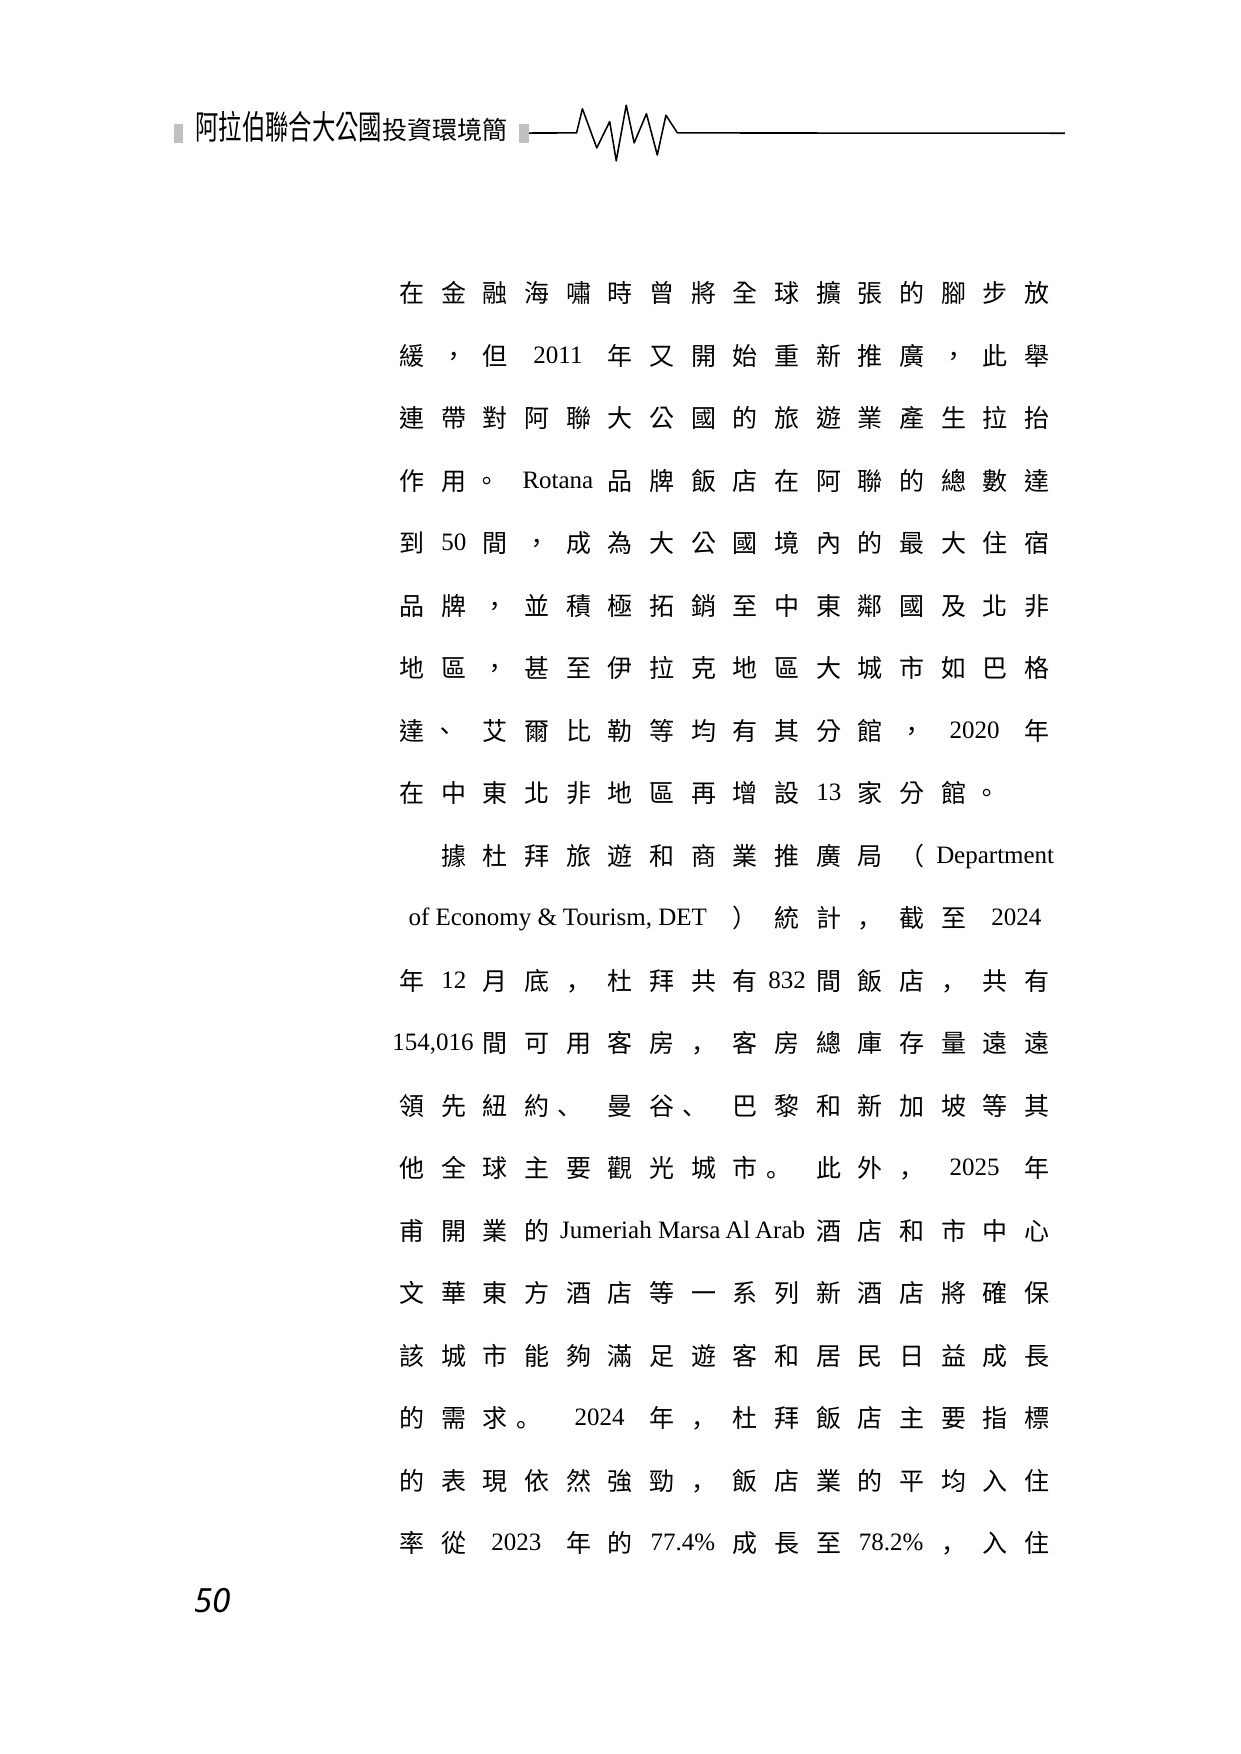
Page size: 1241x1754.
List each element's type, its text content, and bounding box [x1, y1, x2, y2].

text 在金融海嘯時曾將全球擴張的腳步放緩，但2011年又開始重新推廣，此舉連帶對阿聯大公國的旅遊業產生拉抬作用。Rotana品牌飯店在阿聯的總數達到50間，成為大公國境內的最大住宿品牌，並積極拓銷至中東鄰國及北非地區，甚至伊拉克地區大城市如巴格達、艾爾比勒等均有其分館，2020年在中東北非地區再增設13家分館。 [367, 250, 1058, 813]
text 據杜拜旅遊和商業推廣局（Department of Economy & Tourism, DET）統計，截至2024年12月底，杜拜共有832間飯店，共有154,016間可用客房，客房總庫存量遠遠領先紐約、曼谷、巴黎和新加坡等其他全球主要觀光城市。此外，2025年甫開業的Jumeriah Marsa Al Arab酒店和市中心文華東方酒店等一系列新酒店將確保該城市能夠滿足遊客和居民日益成長的需求。2024年，杜拜飯店主要指標的表現依然強勁，飯店業的平均入住率從2023年的77.4%成長至78.2%，入住 [367, 813, 1058, 1563]
